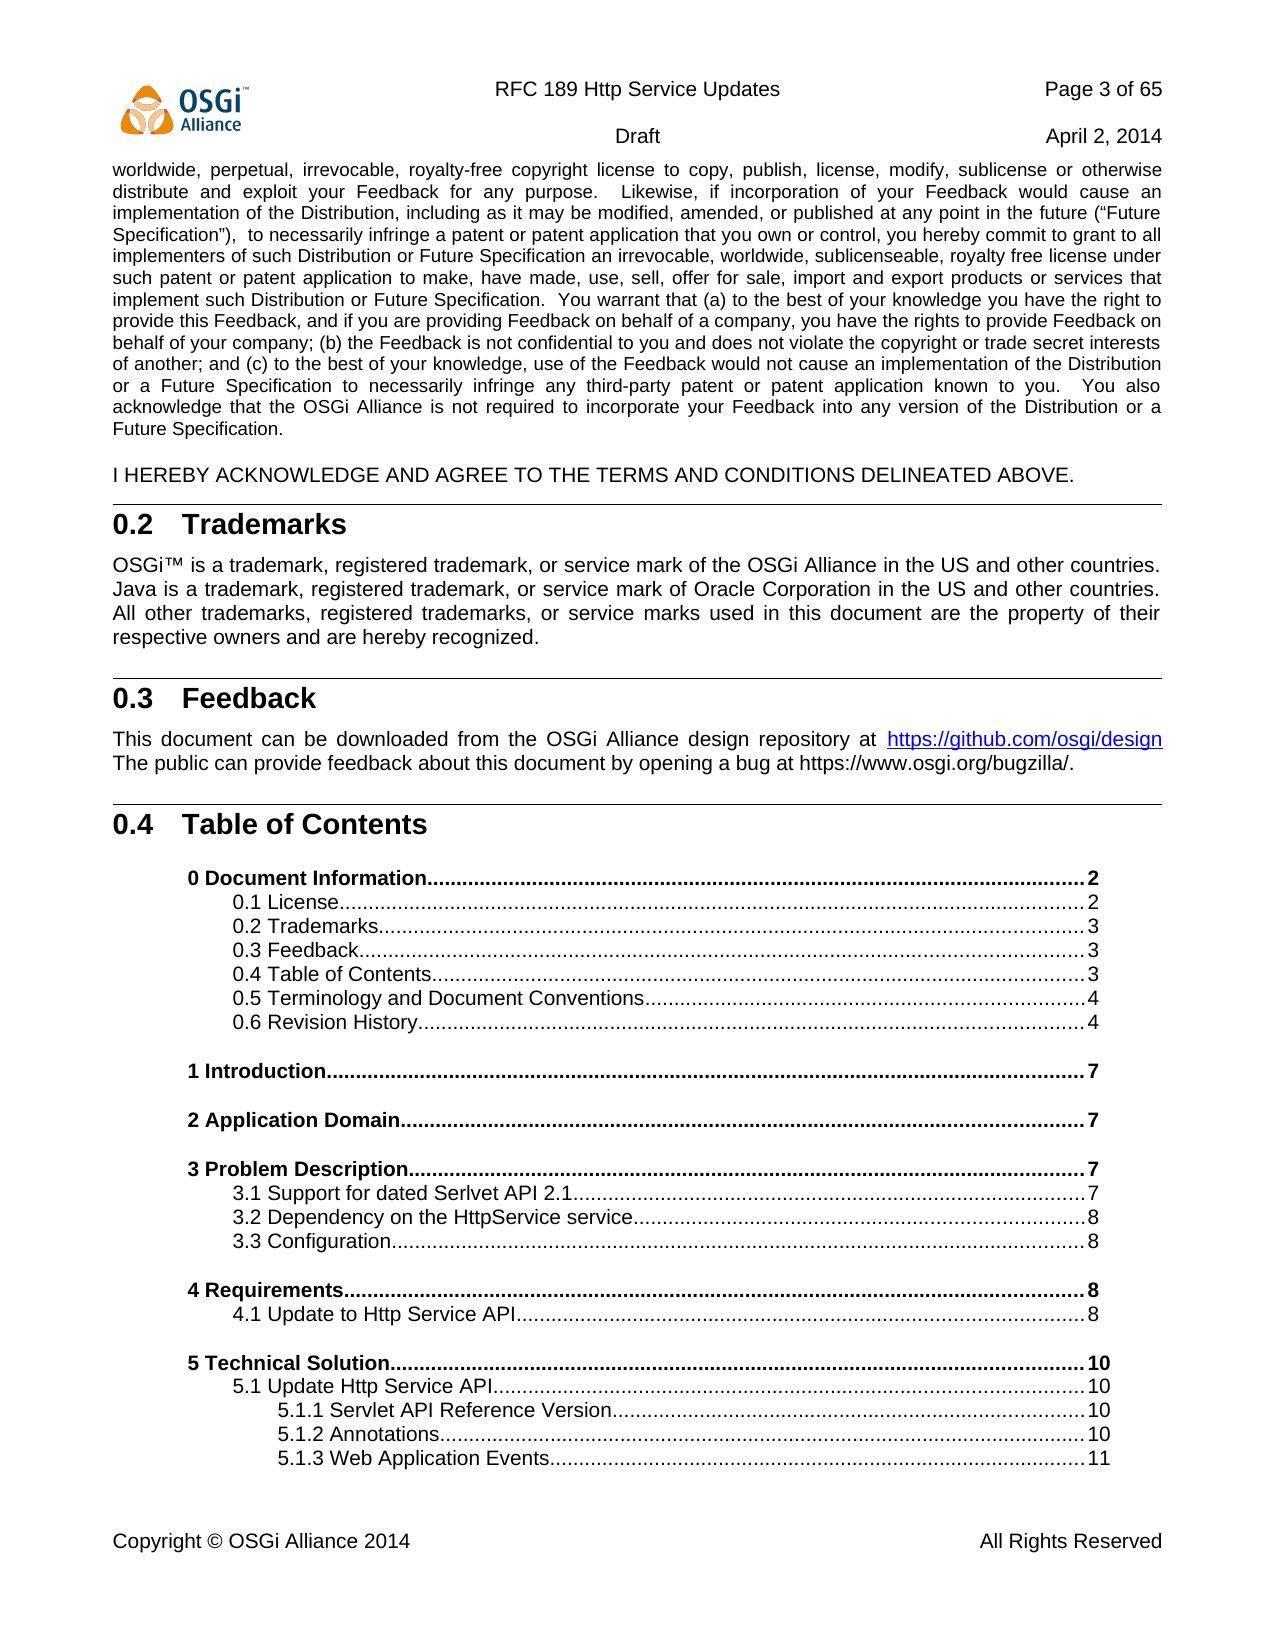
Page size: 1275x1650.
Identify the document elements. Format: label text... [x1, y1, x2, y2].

text 0.6 Revision History 4 [232, 1010, 1162, 1034]
text 4 Requirements 8 [187, 1277, 1162, 1301]
subtitle Table of Contents [112, 805, 1162, 841]
text This document can be downloaded from the OSGi Alliance design repository at https://github.com/osgi/design The public can provide feedback about this document by opening a bug at https://www.osgi.org/bugzilla/. [112, 727, 1162, 775]
text 4.1 Update to Http Service API 8 [232, 1301, 1162, 1325]
text 0.4 Table of Contents 3 [232, 962, 1162, 986]
text 0 Document Information 2 [187, 866, 1162, 890]
picture [113, 78, 257, 142]
text 5 Technical Solution 10 [187, 1350, 1162, 1374]
subtitle Feedback [112, 679, 1162, 715]
text 1 Introduction 7 [187, 1059, 1162, 1083]
text 5.1 Update Http Service API 10 [232, 1374, 1162, 1398]
text 5.1.3 Web Application Events 11 [277, 1446, 1162, 1470]
text 3 Problem Description 7 [187, 1157, 1162, 1181]
text 5.1.1 Servlet API Reference Version 10 [277, 1398, 1162, 1422]
text 0.3 Feedback 3 [232, 938, 1162, 962]
text 3.3 Configuration 8 [232, 1228, 1162, 1252]
text 5.1.2 Annotations 10 [277, 1422, 1162, 1446]
text 3.2 Dependency on the HttpService service 8 [232, 1204, 1162, 1228]
text 0.5 Terminology and Document Conventions 4 [232, 986, 1162, 1010]
subtitle Trademarks [112, 505, 1162, 541]
text 3.1 Support for dated Serlvet API 2.1 7 [232, 1181, 1162, 1204]
text 0.2 Trademarks 3 [232, 914, 1162, 938]
text OSGi™ is a trademark, registered trademark, or service mark of the OSGi Alliance in the US and other countries. Java is a trademark, registered trademark, or service mark of Oracle Corporation in the US and other countries. All other trademarks, registered trademarks, or service marks used in this document are the property of their respective owners and are hereby recognized. [112, 553, 1162, 649]
text 0.1 License 2 [232, 890, 1162, 914]
text worldwide, perpetual, irrevocable, royalty-free copyright license to copy, publish, license, modify, sublicense or otherwise distribute and exploit your Feedback for any purpose. Likewise, if incorporation of your Feedback would cause an implementation of the Distribution, including as it may be modified, amended, or published at any point in the future (“Future Specification”), to necessarily infringe a patent or patent application that you own or control, you hereby commit to grant to all implementers of such Distribution or Future Specification an irrevocable, worldwide, sublicenseable, royalty free license under such patent or patent application to make, have made, use, sell, offer for sale, import and export products or services that implement such Distribution or Future Specification. You warrant that (a) to the best of your knowledge you have the right to provide this Feedback, and if you are providing Feedback on behalf of a company, you have the rights to provide Feedback on behalf of your company; (b) the Feedback is not confidential to you and does not violate the copyright or trade secret interests of another; and (c) to the best of your knowledge, use of the Feedback would not cause an implementation of the Distribution or a Future Specification to necessarily infringe any third-party patent or patent application known to you. You also acknowledge that the OSGi Alliance is not required to incorporate your Feedback into any version of the Distribution or a Future Specification. [112, 159, 1162, 439]
text I HEREBY ACKNOWLEDGE AND AGREE TO THE TERMS AND CONDITIONS DELINEATED ABOVE. [112, 463, 1162, 487]
text 2 Application Domain 7 [187, 1108, 1162, 1132]
